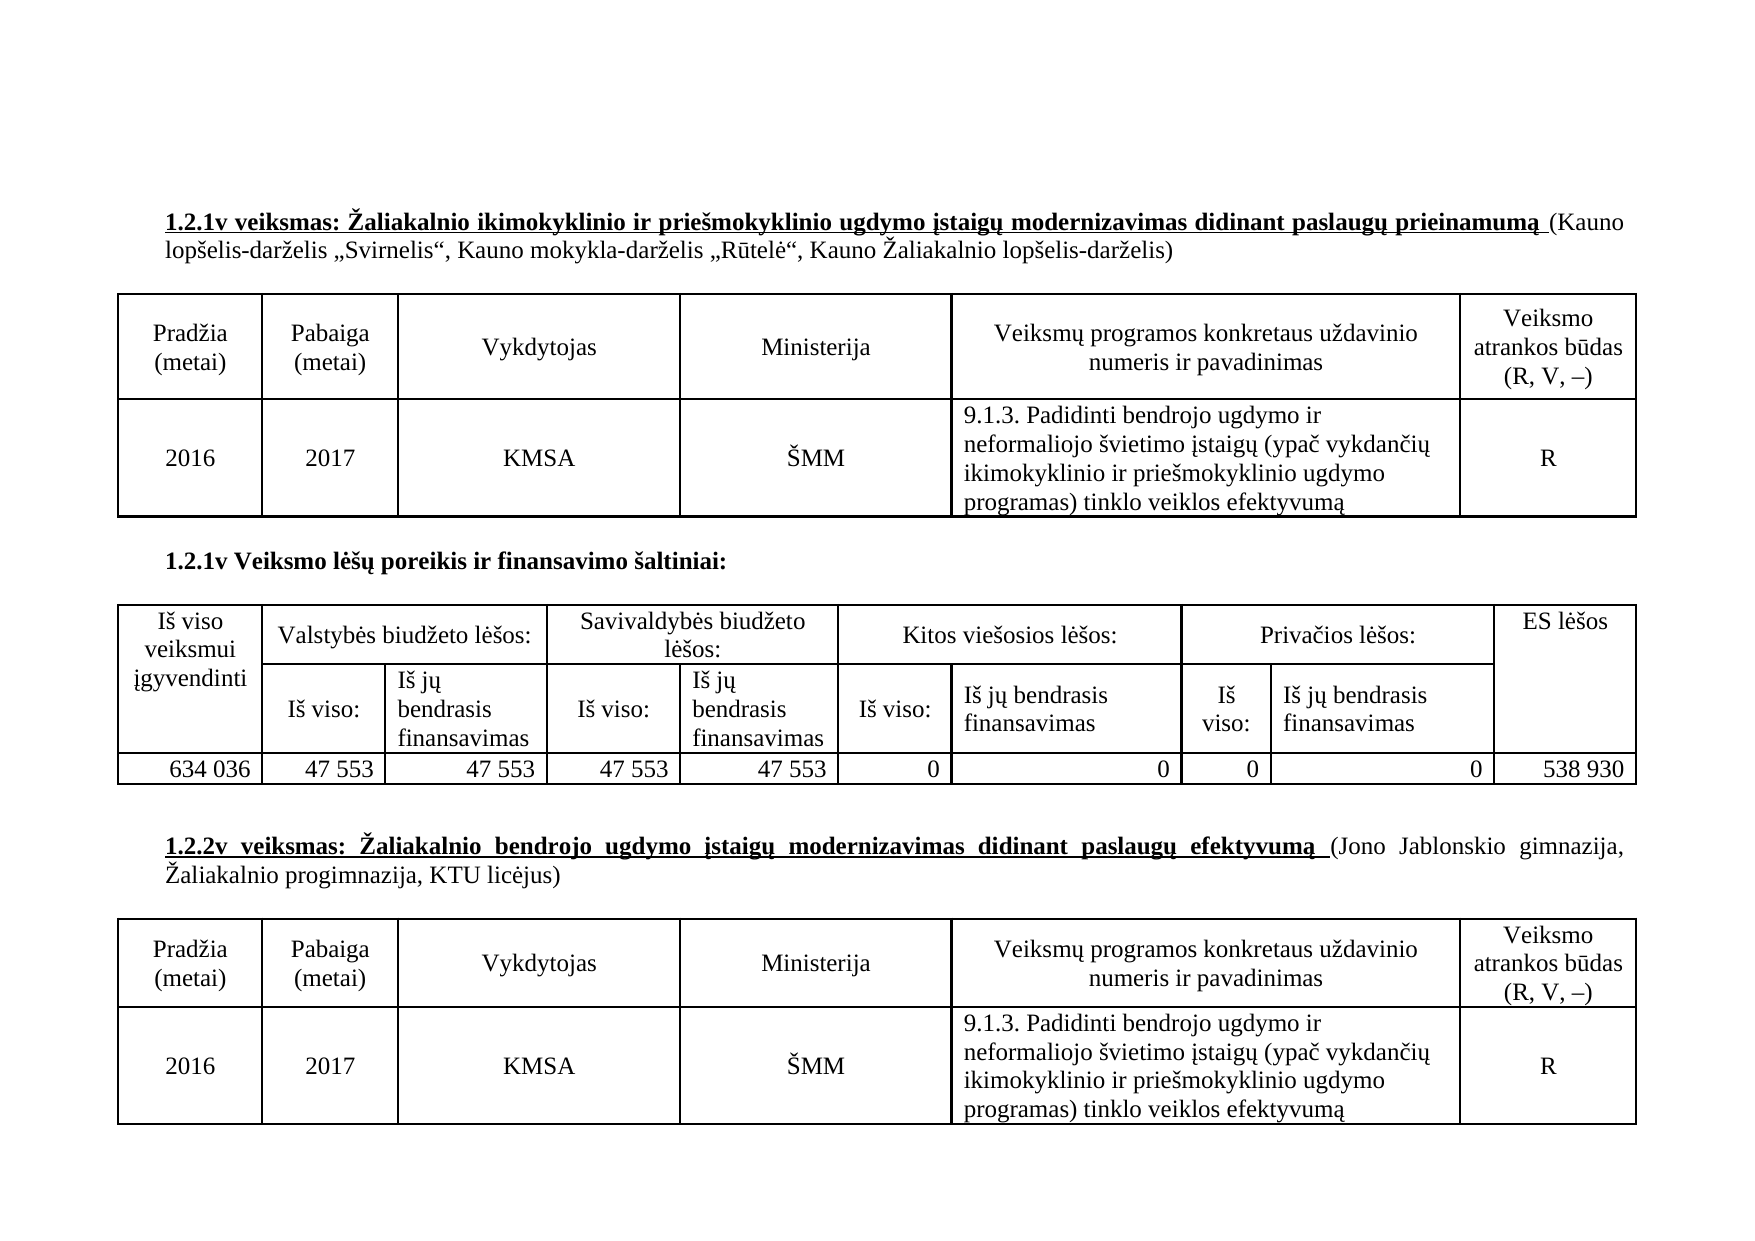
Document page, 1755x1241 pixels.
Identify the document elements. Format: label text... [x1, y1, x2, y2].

table_cell [1277, 264, 1422, 293]
table_cell Iš jų bendrasis finansavimas [681, 665, 837, 752]
table_cell [963, 264, 1060, 293]
table_cell [1423, 264, 1539, 293]
table_cell [153, 518, 262, 546]
table_cell [963, 518, 1060, 546]
table_cell [1060, 785, 1181, 831]
table_cell [680, 518, 713, 546]
table_cell [153, 264, 262, 293]
table_cell [385, 889, 411, 918]
table_cell [1604, 889, 1636, 918]
table_cell [547, 785, 680, 831]
table_cell [1060, 575, 1181, 604]
table_cell ŠMM [681, 1008, 950, 1123]
table_cell 47 553 [548, 754, 679, 782]
table_cell [1604, 785, 1636, 831]
table_cell [1551, 575, 1573, 604]
table_cell [1181, 575, 1277, 604]
table_cell [153, 889, 262, 918]
table_cell 538 930 [1495, 754, 1635, 782]
table_cell 2017 [263, 400, 397, 515]
table_cell ES lėšos [1495, 606, 1635, 752]
table_cell Iš jų bendrasis finansavimas [953, 665, 1180, 752]
table_cell [1539, 518, 1547, 546]
table_cell Iš viso: [1183, 665, 1270, 752]
table_cell [1423, 575, 1539, 604]
table_cell Iš viso veiksmui įgyvendinti [119, 606, 261, 752]
table_cell [1277, 785, 1422, 831]
table_cell [1060, 264, 1181, 293]
table_cell [411, 575, 547, 604]
table_cell [118, 831, 153, 889]
table_cell [713, 575, 931, 604]
table_cell 1.2.2v veiksmas: Žaliakalnio bendrojo ugdymo įstaigų modernizavimas didinant paslaugų efektyvumą (Jono Jablonskio gimnazija, Žaliakalnio progimnazija, KTU licėjus) [153, 831, 1636, 889]
table_cell Savivaldybės biudžeto lėšos: [548, 606, 837, 663]
table_cell [931, 575, 962, 604]
table_cell Veiksmų programos konkretaus uždavinio numeris ir pavadinimas [953, 295, 1459, 398]
table_cell 47 553 [263, 754, 384, 782]
table_cell Iš jų bendrasis finansavimas [1272, 665, 1493, 752]
table_cell 2017 [263, 1008, 397, 1123]
table_cell [385, 785, 411, 831]
table_cell [1551, 889, 1573, 918]
table_cell 9.1.3. Padidinti bendrojo ugdymo ir neformaliojo švietimo įstaigų (ypač vykdančių ikimokyklinio ir priešmokyklinio ugdymo programas) tinklo veiklos efektyvumą [953, 400, 1459, 515]
table_cell 47 553 [681, 754, 837, 782]
table_cell 0 [1183, 754, 1270, 782]
table_cell [262, 785, 385, 831]
table_cell Vykdytojas [399, 920, 679, 1006]
table_cell [1578, 575, 1604, 604]
table_cell [1539, 575, 1547, 604]
table_cell [963, 575, 1060, 604]
table_cell [262, 264, 385, 293]
table_cell [1181, 264, 1277, 293]
table_cell [680, 785, 713, 831]
table_cell [118, 546, 153, 575]
table_cell [680, 575, 713, 604]
table_cell 1.2.1v veiksmas: Žaliakalnio ikimokyklinio ir priešmokyklinio ugdymo įstaigų modernizavimas didinant paslaugų prieinamumą (Kauno lopšelis-darželis „Svirnelis“, Kauno mokykla-darželis „Rūtelė“, Kauno Žaliakalnio lopšelis-darželis) [153, 207, 1636, 264]
table_cell Veiksmo atrankos būdas (R, V, –) [1461, 295, 1635, 398]
table_cell [153, 575, 262, 604]
table_cell [1578, 785, 1604, 831]
table_cell [1539, 889, 1547, 918]
table_cell [1578, 518, 1604, 546]
table_cell 2016 [119, 400, 261, 515]
table_cell [680, 264, 713, 293]
table_cell R [1461, 400, 1635, 515]
table_cell [1060, 518, 1181, 546]
table_cell [547, 889, 680, 918]
table_cell KMSA [399, 1008, 679, 1123]
table_cell [1181, 518, 1277, 546]
table_cell Iš viso: [548, 665, 679, 752]
table_cell Pradžia (metai) [119, 920, 261, 1006]
table_cell [1578, 889, 1604, 918]
table_cell [547, 264, 680, 293]
table_cell ŠMM [681, 400, 950, 515]
table_cell Veiksmų programos konkretaus uždavinio numeris ir pavadinimas [953, 920, 1459, 1006]
table_cell [1578, 264, 1604, 293]
table_cell 0 [953, 754, 1180, 782]
table_cell [118, 518, 153, 546]
table_cell [411, 889, 547, 918]
table_cell Iš viso: [263, 665, 384, 752]
table_cell Valstybės biudžeto lėšos: [263, 606, 546, 663]
table_cell Privačios lėšos: [1183, 606, 1493, 663]
table_cell [1604, 264, 1636, 293]
table_cell [118, 785, 153, 831]
table_cell Kitos viešosios lėšos: [839, 606, 1180, 663]
table_cell [1423, 518, 1539, 546]
table_cell [931, 518, 962, 546]
table_cell Pradžia (metai) [119, 295, 261, 398]
table_cell [931, 264, 962, 293]
table_cell [1539, 264, 1547, 293]
table_cell [1277, 575, 1422, 604]
table_cell 0 [1272, 754, 1493, 782]
table_cell Iš jų bendrasis finansavimas [386, 665, 546, 752]
table_cell Ministerija [681, 920, 950, 1006]
table_cell [547, 575, 680, 604]
table_cell [1181, 785, 1277, 831]
table_cell [963, 889, 1060, 918]
table_cell 1.2.1v Veiksmo lėšų poreikis ir finansavimo šaltiniai: [153, 546, 1460, 575]
table_cell [1460, 546, 1636, 575]
table_cell [1551, 264, 1573, 293]
table_cell 0 [839, 754, 950, 782]
table_cell [1060, 889, 1181, 918]
table_cell Ministerija [681, 295, 950, 398]
table_cell [1604, 575, 1636, 604]
table_cell 9.1.3. Padidinti bendrojo ugdymo ir neformaliojo švietimo įstaigų (ypač vykdančių ikimokyklinio ir priešmokyklinio ugdymo programas) tinklo veiklos efektyvumą [953, 1008, 1459, 1123]
table_cell [385, 264, 411, 293]
table_cell Iš viso: [839, 665, 950, 752]
table_cell [262, 575, 385, 604]
table_cell [153, 785, 262, 831]
table_cell [1181, 889, 1277, 918]
table_cell Vykdytojas [399, 295, 679, 398]
table_cell [411, 785, 547, 831]
table_cell 634 036 [119, 754, 261, 782]
table_cell [1539, 785, 1547, 831]
table_cell [713, 889, 931, 918]
table_cell [1277, 889, 1422, 918]
table_cell [547, 518, 680, 546]
table_cell [963, 785, 1060, 831]
table_cell [385, 575, 411, 604]
table_cell [1277, 518, 1422, 546]
table_cell [931, 785, 962, 831]
table_cell [411, 264, 547, 293]
table_cell [118, 207, 153, 264]
table_cell Pabaiga (metai) [263, 920, 397, 1006]
table_cell [1551, 785, 1573, 831]
table_cell [1551, 518, 1573, 546]
table_cell Veiksmo atrankos būdas (R, V, –) [1461, 920, 1635, 1006]
table_cell Pabaiga (metai) [263, 295, 397, 398]
table_cell [262, 889, 385, 918]
table_cell [931, 889, 962, 918]
table_cell [713, 264, 931, 293]
table_cell [118, 575, 153, 604]
table_cell [680, 889, 713, 918]
table_cell 47 553 [386, 754, 546, 782]
table_cell [1604, 518, 1636, 546]
table_cell [713, 518, 931, 546]
table_cell KMSA [399, 400, 679, 515]
table_cell [385, 518, 411, 546]
table_cell [262, 518, 385, 546]
table_cell 2016 [119, 1008, 261, 1123]
table_cell R [1461, 1008, 1635, 1123]
table_cell [713, 785, 931, 831]
table_cell [118, 889, 153, 918]
table_cell [411, 518, 547, 546]
table_cell [118, 264, 153, 293]
table_cell [1423, 889, 1539, 918]
table_cell [1423, 785, 1539, 831]
